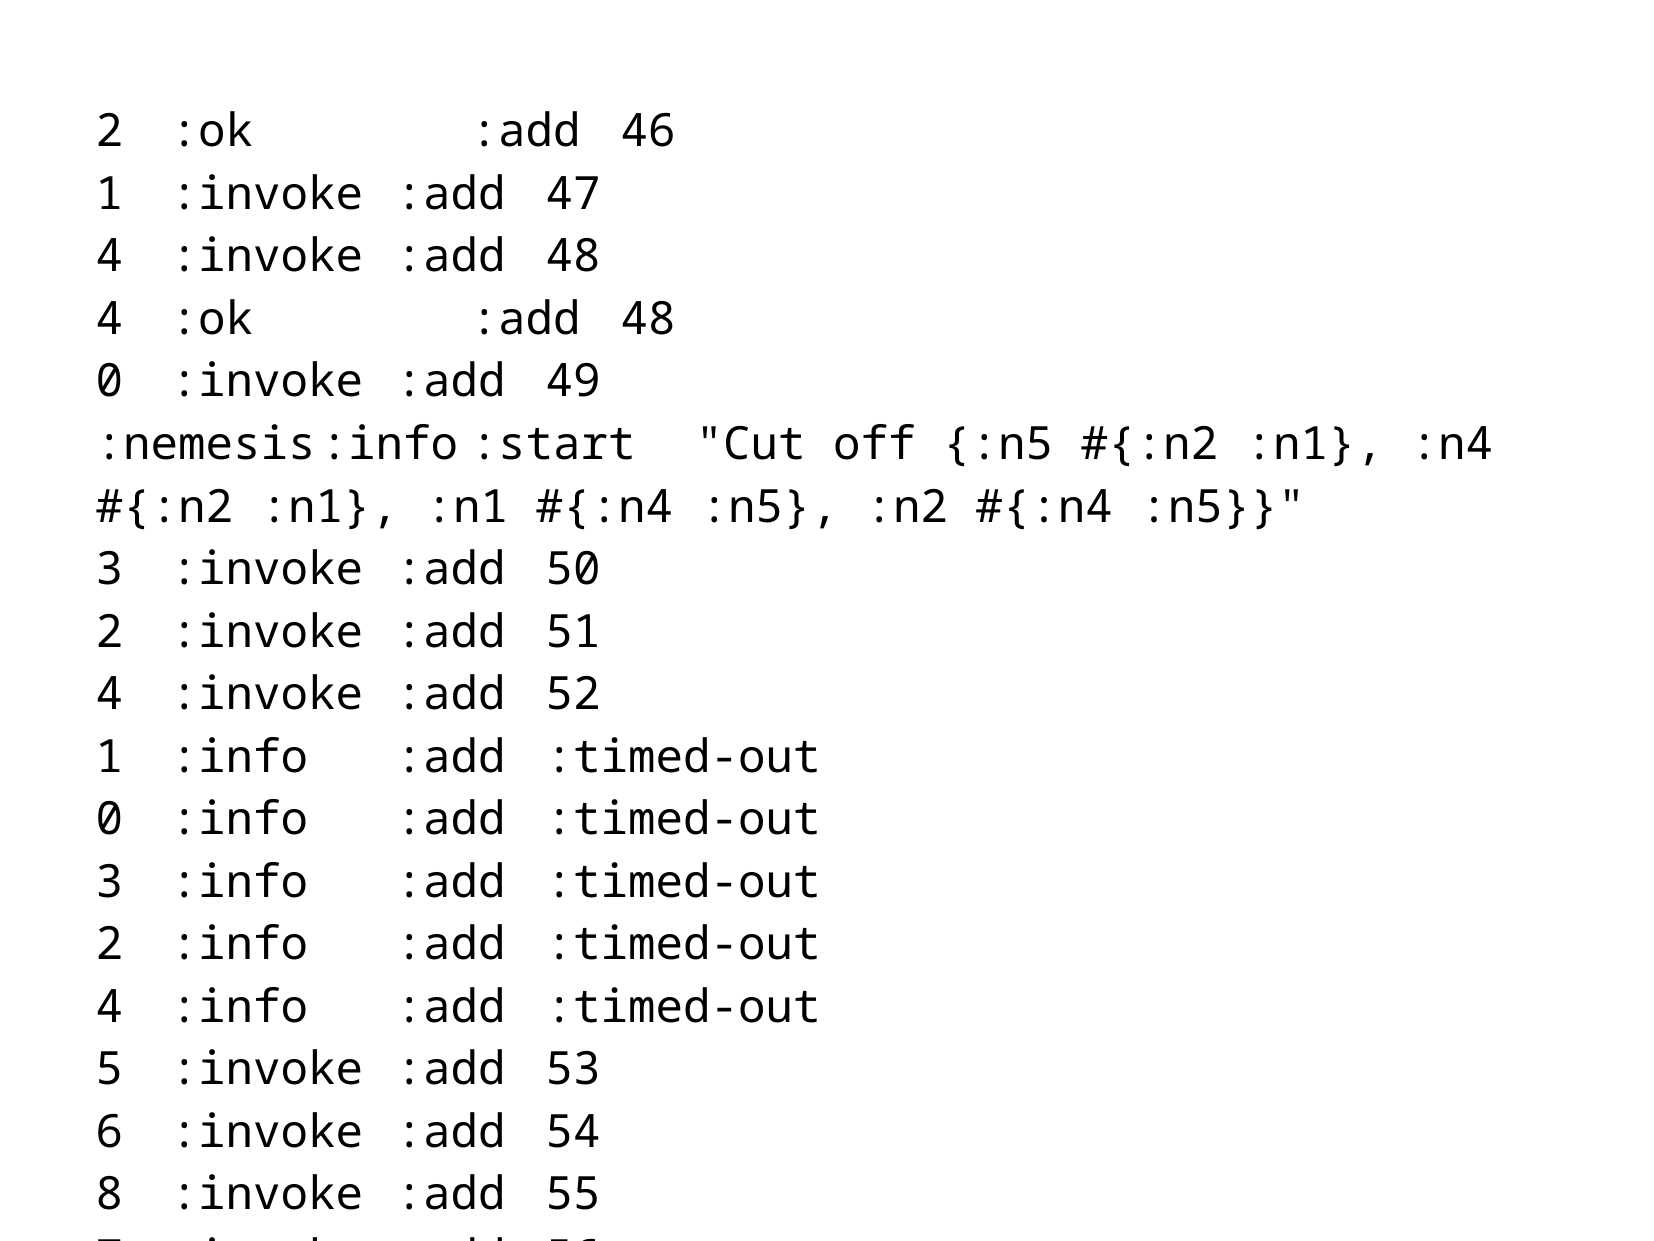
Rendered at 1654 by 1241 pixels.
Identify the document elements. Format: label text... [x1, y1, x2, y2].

text_box 2 :ok :add 46 1 :invoke :add 47 4 :invoke :add 48 4 :ok :add 48 0 :invoke :add 49 :nemesis :info :start "Cut off {:n5 #{:n2 :n1}, :n4 #{:n2 :n1}, :n1 #{:n4 :n5}, :n2 #{:n4 :n5}}" 3 :invoke :add 50 2 :invoke :add 51 4 :invoke :add 52 1 :info :add :timed-out 0 :info :add :timed-out 3 :info :add :timed-out 2 :info :add :timed-out 4 :info :add :timed-out 5 :invoke :add 53 6 :invoke :add 54 8 :invoke :add 55 7 :invoke :add 56 9 :invoke :add 57 5 :info :add :timed-out [80, 90, 1654, 1111]
